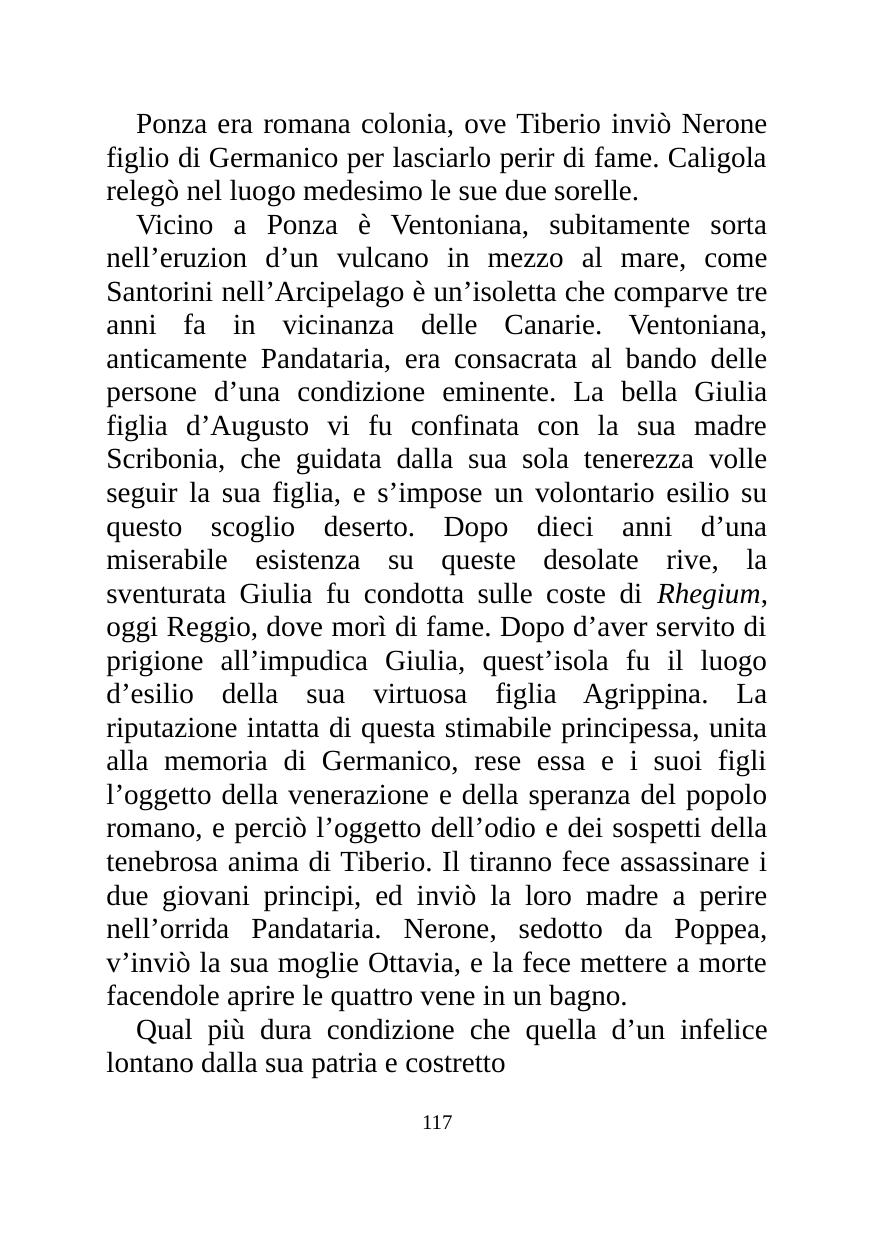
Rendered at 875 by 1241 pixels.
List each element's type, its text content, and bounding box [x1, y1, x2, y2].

text Ponza era romana colonia, ove Tiberio inviò Nerone figlio di Germanico per lasciarlo perir di fame. Caligola relegò nel luogo medesimo le sue due sorelle. [106, 106, 768, 207]
text Qual più dura condizione che quella d’un infelice lontano dalla sua patria e costretto [106, 1012, 768, 1079]
text Vicino a Ponza è Ventoniana, subitamente sorta nell’eruzion d’un vulcano in mezzo al mare, come Santorini nell’Arcipelago è un’isoletta che comparve tre anni fa in vicinanza delle Canarie. Ventoniana, anticamente Pandataria, era consacrata al bando delle persone d’una condizione eminente. La bella Giulia figlia d’Augusto vi fu confinata con la sua madre Scribonia, che guidata dalla sua sola tenerezza volle seguir la sua figlia, e s’impose un volontario esilio su questo scoglio deserto. Dopo dieci anni d’una miserabile esistenza su queste desolate rive, la sventurata Giulia fu condotta sulle coste di Rhegium, oggi Reggio, dove morì di fame. Dopo d’aver servito di prigione all’impudica Giulia, quest’isola fu il luogo d’esilio della sua virtuosa figlia Agrippina. La riputazione intatta di questa stimabile principessa, unita alla memoria di Germanico, rese essa e i suoi figli l’oggetto della venerazione e della speranza del popolo romano, e perciò l’oggetto dell’odio e dei sospetti della tenebrosa anima di Tiberio. Il tiranno fece assassinare i due giovani principi, ed inviò la loro madre a perire nell’orrida Pandataria. Nerone, sedotto da Poppea, v’inviò la sua moglie Ottavia, e la fece mettere a morte facendole aprire le quattro vene in un bagno. [106, 207, 768, 1012]
